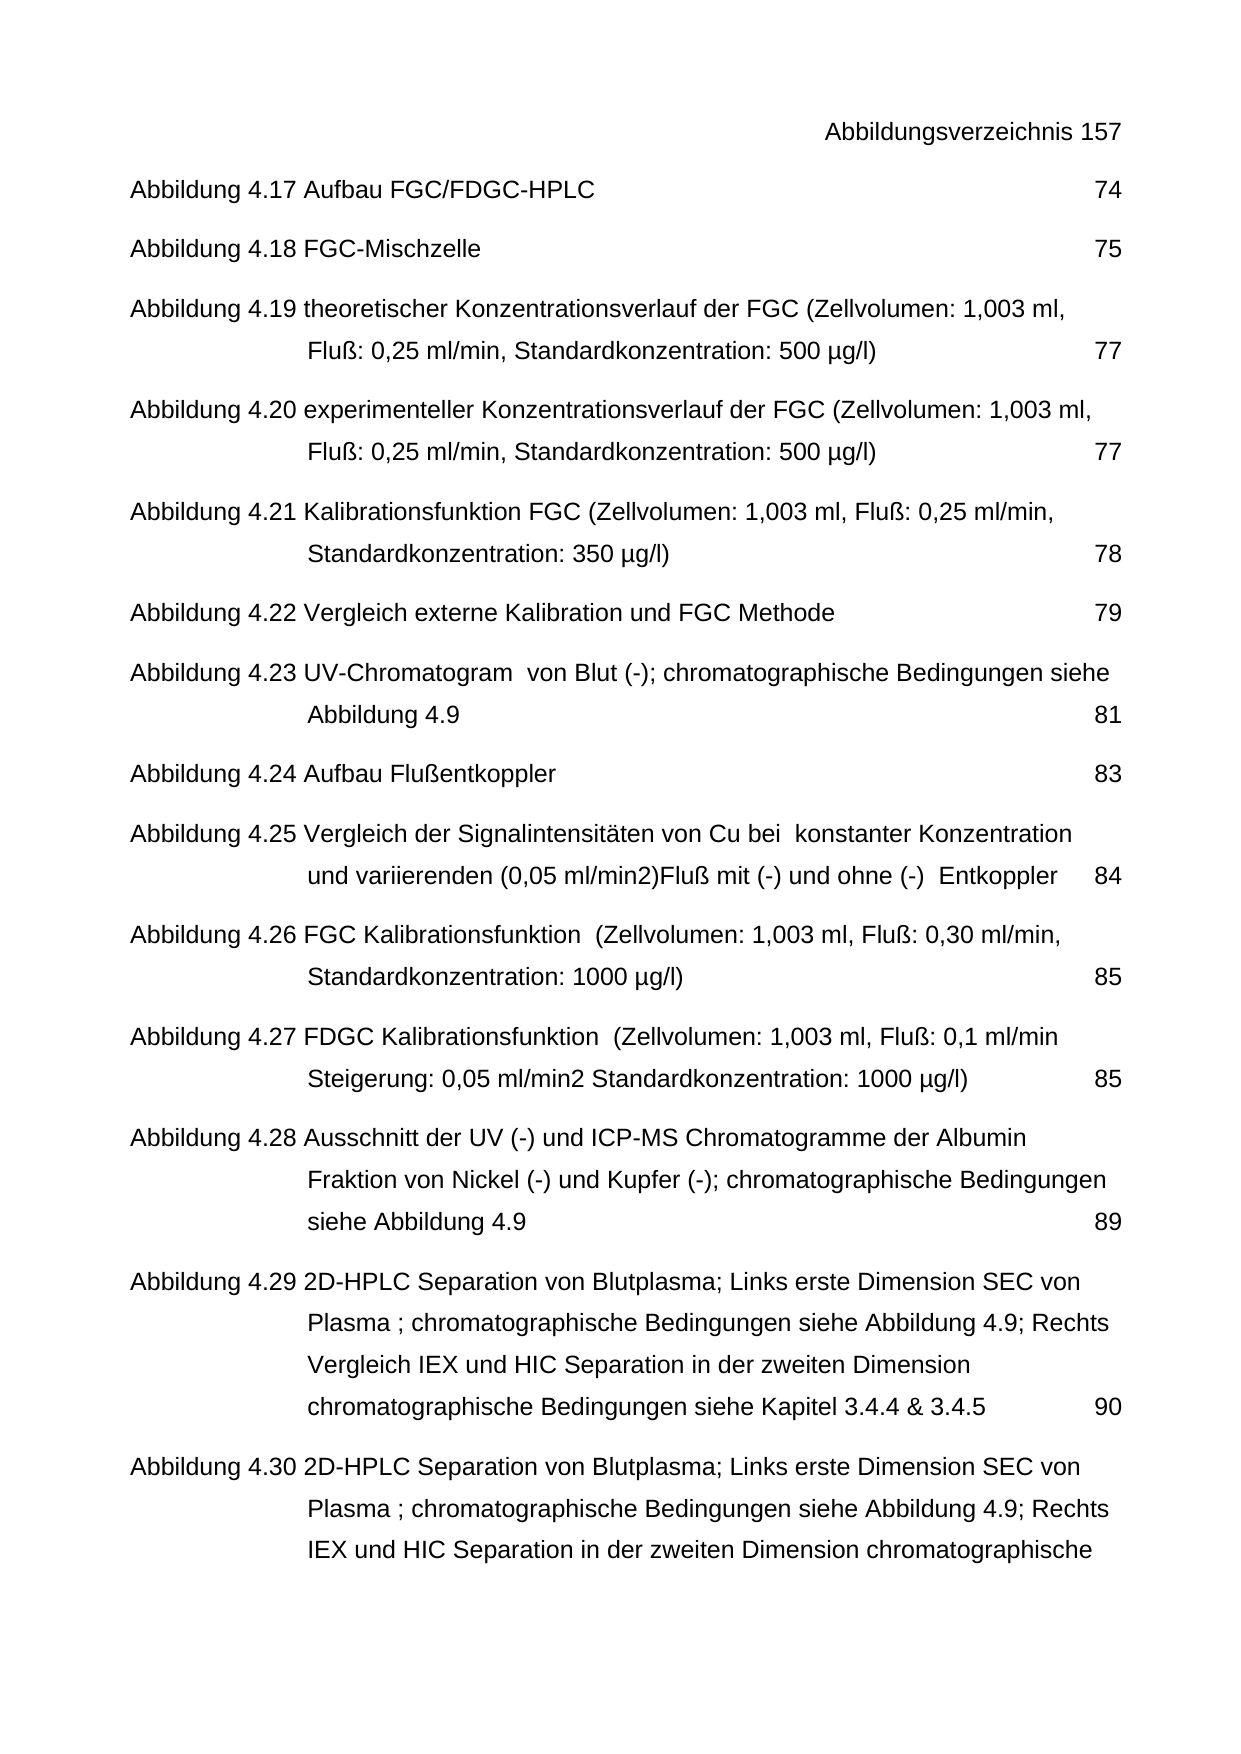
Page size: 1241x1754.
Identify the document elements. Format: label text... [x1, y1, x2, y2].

list Abbildung 4.18 FGC-Mischzelle 75 [130, 235, 1122, 263]
list Abbildung 4.21 Kalibrationsfunktion FGC (Zellvolumen: 1,003 ml, Fluß: 0,25 ml/min, Standardkonzentration: 350 µg/l) 78 [130, 498, 1122, 567]
list Abbildung 4.22 Vergleich externe Kalibration und FGC Methode 79 [130, 599, 1122, 627]
list Abbildung 4.30 2D-HPLC Separation von Blutplasma; Links erste Dimension SEC von Plasma ; chromatographische Bedingungen siehe Abbildung 4.9; Rechts IEX und HIC Separation in der zweiten Dimension chromatographische [130, 1453, 1122, 1564]
list Abbildung 4.23 UV-Chromatogram von Blut (-); chromatographische Bedingungen siehe Abbildung 4.9 81 [130, 659, 1122, 728]
list Abbildung 4.28 Ausschnitt der UV (-) und ICP-MS Chromatogramme der Albumin Fraktion von Nickel (-) und Kupfer (-); chromatographische Bedingungen siehe Abbildung 4.9 89 [130, 1124, 1122, 1236]
list Abbildung 4.19 theoretischer Konzentrationsverlauf der FGC (Zellvolumen: 1,003 ml, Fluß: 0,25 ml/min, Standardkonzentration: 500 µg/l) 77 [130, 295, 1122, 364]
list Abbildung 4.27 FDGC Kalibrationsfunktion (Zellvolumen: 1,003 ml, Fluß: 0,1 ml/min Steigerung: 0,05 ml/min2 Standardkonzentration: 1000 µg/l) 85 [130, 1023, 1122, 1092]
list Abbildung 4.29 2D-HPLC Separation von Blutplasma; Links erste Dimension SEC von Plasma ; chromatographische Bedingungen siehe Abbildung 4.9; Rechts Vergleich IEX und HIC Separation in der zweiten Dimension chromatographische Bedingungen siehe Kapitel 3.4.4 & 3.4.5 90 [130, 1267, 1122, 1421]
list Abbildung 4.20 experimenteller Konzentrationsverlauf der FGC (Zellvolumen: 1,003 ml, Fluß: 0,25 ml/min, Standardkonzentration: 500 µg/l) 77 [130, 396, 1122, 466]
list Abbildung 4.25 Vergleich der Signalintensitäten von Cu bei konstanter Konzentration und variierenden (0,05 ml/min2)Fluß mit (-) und ohne (-) Entkoppler 84 [130, 820, 1122, 889]
list Abbildung 4.26 FGC Kalibrationsfunktion (Zellvolumen: 1,003 ml, Fluß: 0,30 ml/min, Standardkonzentration: 1000 µg/l) 85 [130, 921, 1122, 991]
list Abbildung 4.17 Aufbau FGC/FDGC-HPLC 74 [130, 176, 1122, 203]
list Abbildung 4.24 Aufbau Flußentkoppler 83 [130, 760, 1122, 788]
